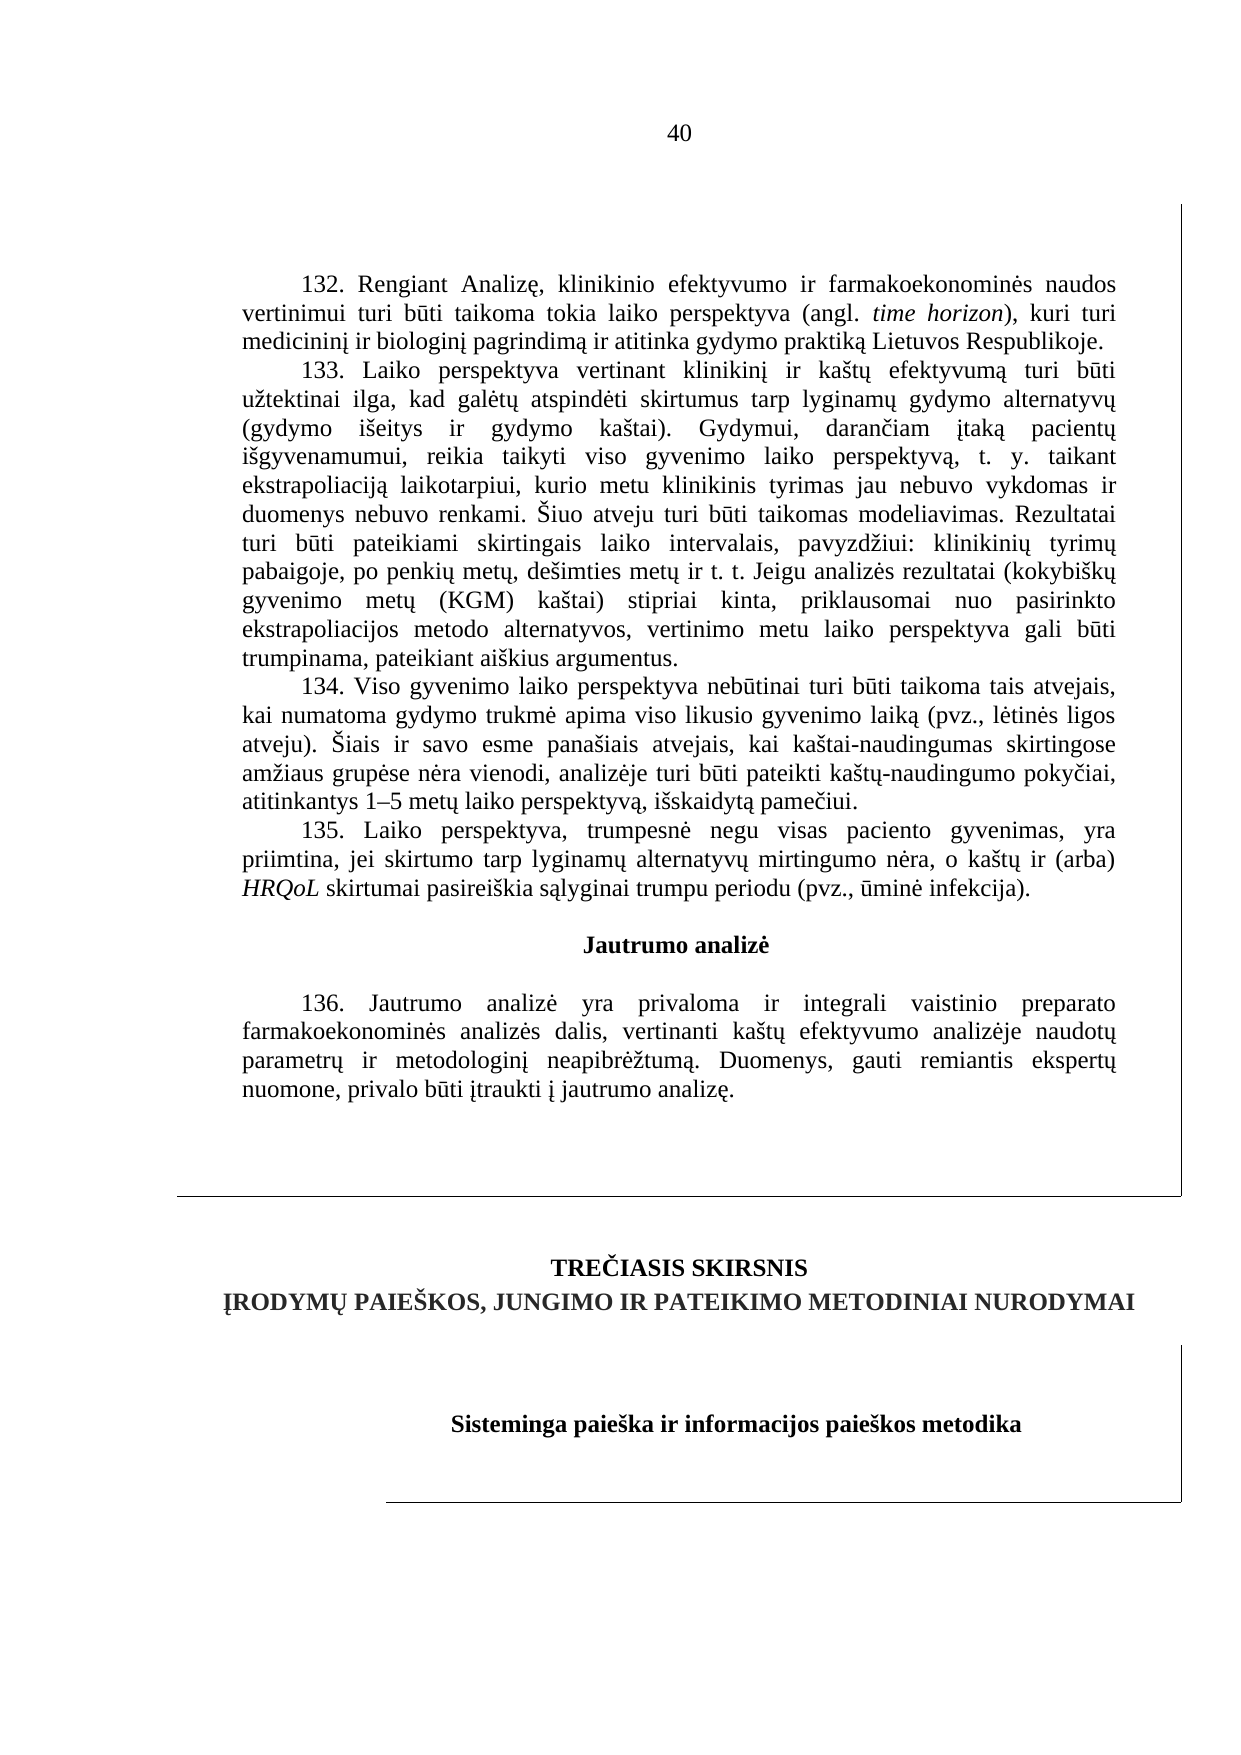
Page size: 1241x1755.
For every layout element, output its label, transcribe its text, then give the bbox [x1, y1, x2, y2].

text Jautrumo analizė [177, 930, 1181, 959]
text Sisteminga paieška ir informacijos paieškos metodika [386, 1344, 1181, 1502]
text ĮRODYMŲ PAIEŠKOS, JUNGIMO IR PATEIKIMO METODINIAI NURODYMAI [177, 1287, 1181, 1316]
text 135. Laiko perspektyva, trumpesnė negu visas paciento gyvenimas, yra priimtina, jei skirtumo tarp lyginamų alternatyvų mirtingumo nėra, o kaštų ir (arba) HRQoL skirtumai pasireiškia sąlyginai trumpu periodu (pvz., ūminė infekcija). [177, 815, 1181, 901]
text 133. Laiko perspektyva vertinant klinikinį ir kaštų efektyvumą turi būti užtektinai ilga, kad galėtų atspindėti skirtumus tarp lyginamų gydymo alternatyvų (gydymo išeitys ir gydymo kaštai). Gydymui, darančiam įtaką pacientų išgyvenamumui, reikia taikyti viso gyvenimo laiko perspektyvą, t. y. taikant ekstrapoliaciją laikotarpiui, kurio metu klinikinis tyrimas jau nebuvo vykdomas ir duomenys nebuvo renkami. Šiuo atveju turi būti taikomas modeliavimas. Rezultatai turi būti pateikiami skirtingais laiko intervalais, pavyzdžiui: klinikinių tyrimų pabaigoje, po penkių metų, dešimties metų ir t. t. Jeigu analizės rezultatai (kokybiškų gyvenimo metų (KGM) kaštai) stipriai kinta, priklausomai nuo pasirinkto ekstrapoliacijos metodo alternatyvos, vertinimo metu laiko perspektyva gali būti trumpinama, pateikiant aiškius argumentus. [177, 355, 1181, 671]
text 136. Jautrumo analizė yra privaloma ir integrali vaistinio preparato farmakoekonominės analizės dalis, vertinanti kaštų efektyvumo analizėje naudotų parametrų ir metodologinį neapibrėžtumą. Duomenys, gauti remiantis ekspertų nuomone, privalo būti įtraukti į jautrumo analizę. [177, 988, 1181, 1103]
text TREČIASIS SKIRSNIS [177, 1253, 1181, 1282]
text 134. Viso gyvenimo laiko perspektyva nebūtinai turi būti taikoma tais atvejais, kai numatoma gydymo trukmė apima viso likusio gyvenimo laiką (pvz., lėtinės ligos atveju). Šiais ir savo esme panašiais atvejais, kai kaštai-naudingumas skirtingose amžiaus grupėse nėra vienodi, analizėje turi būti pateikti kaštų-naudingumo pokyčiai, atitinkantys 1–5 metų laiko perspektyvą, išskaidytą pamečiui. [177, 671, 1181, 815]
text 132. Rengiant Analizę, klinikinio efektyvumo ir farmakoekonominės naudos vertinimui turi būti taikoma tokia laiko perspektyva (angl. time horizon), kuri turi medicininį ir biologinį pagrindimą ir atitinka gydymo praktiką Lietuvos Respublikoje. [177, 204, 1181, 355]
